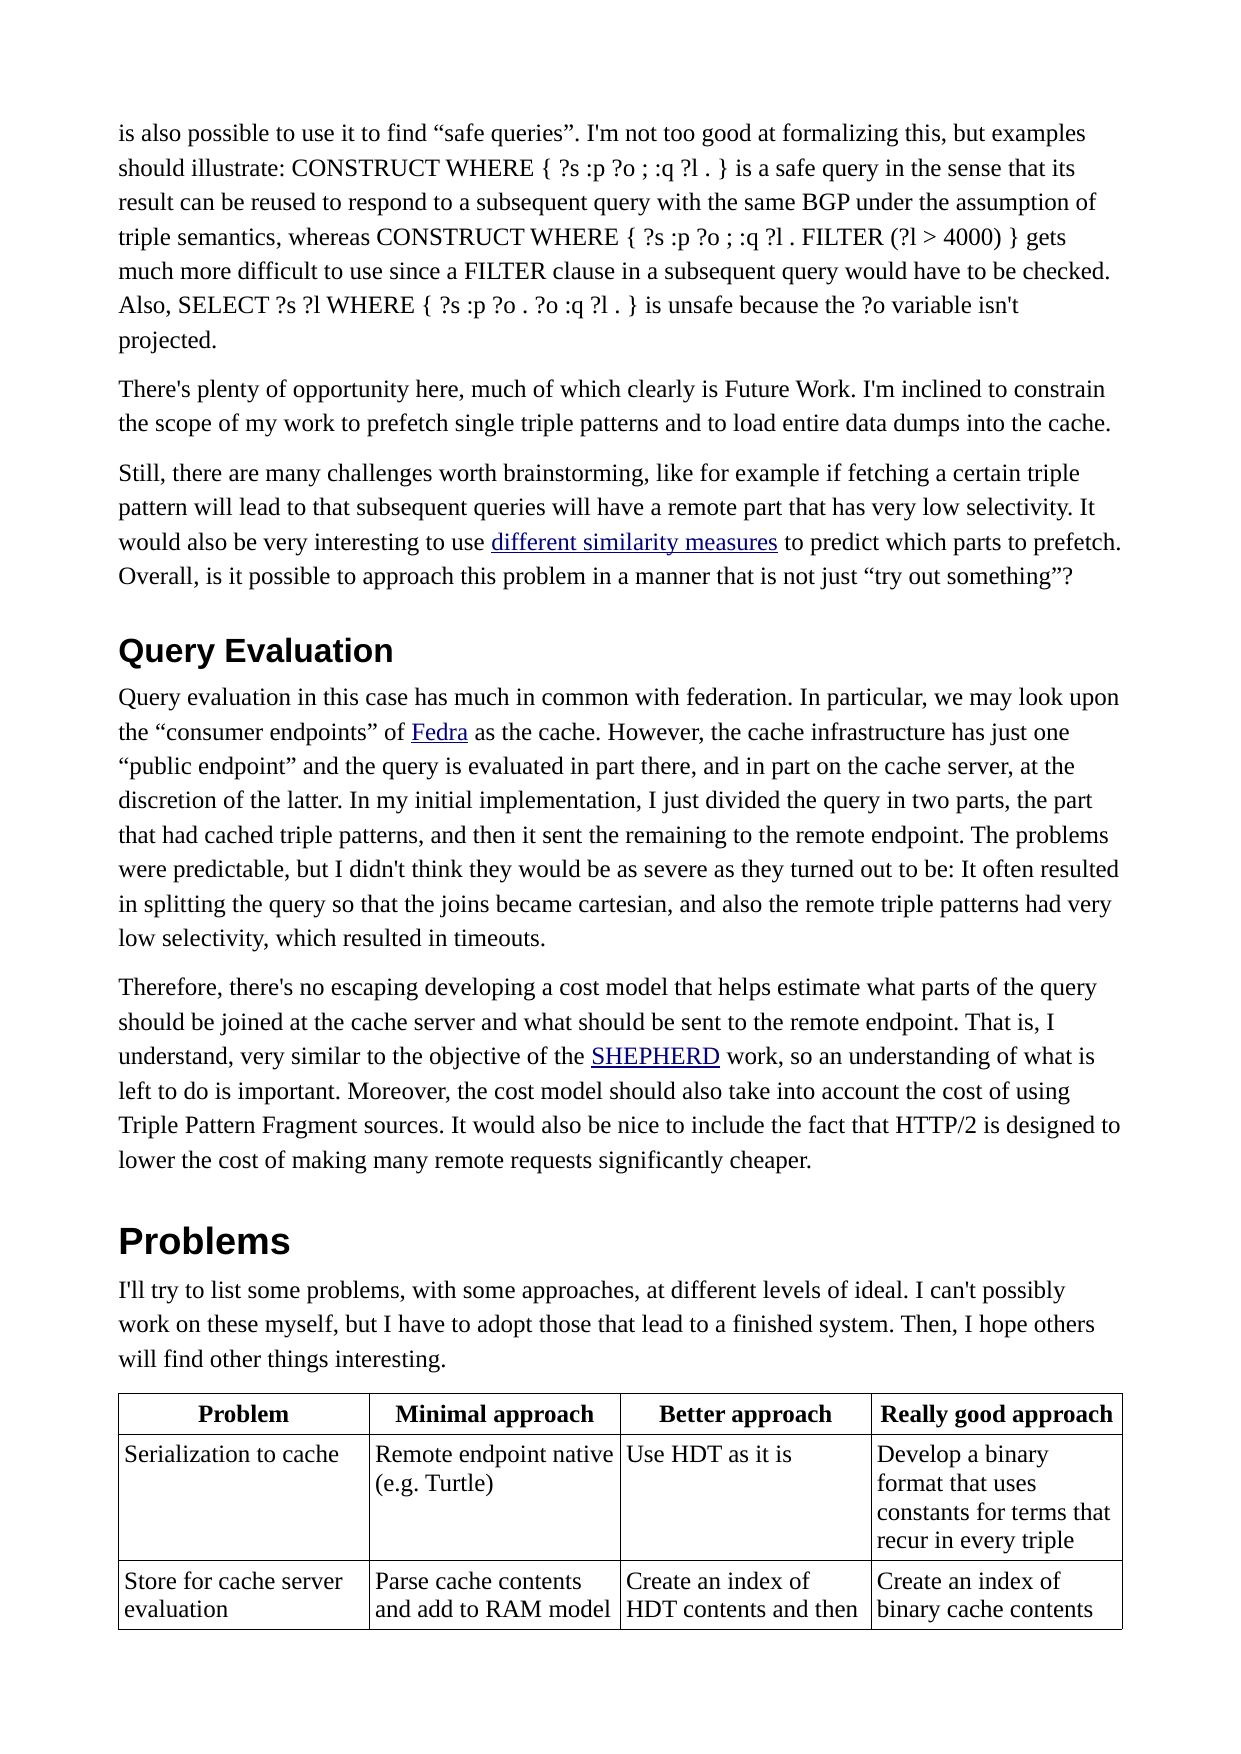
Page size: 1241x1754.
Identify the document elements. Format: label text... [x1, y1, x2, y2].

text I'll try to list some problems, with some approaches, at different levels of ideal. I can't possibly work on these myself, but I have to adopt those that lead to a finished system. Then, I hope others will find other things interesting. [118, 1275, 1122, 1373]
table_cell Create an index of binary cache contents [872, 1561, 1122, 1629]
table_cell Develop a binary format that uses constants for terms that recur in every triple [872, 1435, 1122, 1560]
table_header Better approach [621, 1394, 871, 1433]
table_cell Serialization to cache [119, 1435, 369, 1560]
table_cell Remote endpoint native (e.g. Turtle) [370, 1435, 620, 1560]
table_header Really good approach [872, 1394, 1122, 1433]
subtitle Problems [118, 1219, 1122, 1263]
text There's plenty of opportunity here, much of which clearly is Future Work. I'm inclined to constrain the scope of my work to prefetch single triple patterns and to load entire data dumps into the cache. [118, 374, 1122, 437]
text Query evaluation in this case has much in common with federation. In particular, we may look upon the “consumer endpoints” of Fedra as the cache. However, the cache infrastructure has just one “public endpoint” and the query is evaluated in part there, and in part on the cache server, at the discretion of the latter. In my initial implementation, I just divided the query in two parts, the part that had cached triple patterns, and then it sent the remaining to the remote endpoint. The problems were predictable, but I didn't think they would be as severe as they turned out to be: It often resulted in splitting the query so that the joins became cartesian, and also the remote triple patterns had very low selectivity, which resulted in timeouts. [118, 682, 1122, 952]
table_cell Parse cache contents and add to RAM model [370, 1561, 620, 1629]
subtitle Query Evaluation [118, 631, 1122, 669]
table_header Minimal approach [370, 1394, 620, 1433]
table_header Problem [119, 1394, 369, 1433]
text Still, there are many challenges worth brainstorming, like for example if fetching a certain triple pattern will lead to that subsequent queries will have a remote part that has very low selectivity. It would also be very interesting to use different similarity measures to predict which parts to prefetch. Overall, is it possible to approach this problem in a manner that is not just “try out something”? [118, 458, 1122, 590]
text Therefore, there's no escaping developing a cost model that helps estimate what parts of the query should be joined at the cache server and what should be sent to the remote endpoint. That is, I understand, very similar to the objective of the SHEPHERD work, so an understanding of what is left to do is important. Moreover, the cost model should also take into account the cost of using Triple Pattern Fragment sources. It would also be nice to include the fact that HTTP/2 is designed to lower the cost of making many remote requests significantly cheaper. [118, 972, 1122, 1174]
table_cell Store for cache server evaluation [119, 1561, 369, 1629]
table_cell Create an index of HDT contents and then [621, 1561, 871, 1629]
text is also possible to use it to find “safe queries”. I'm not too good at formalizing this, but examples should illustrate: CONSTRUCT WHERE { ?s :p ?o ; :q ?l . } is a safe query in the sense that its result can be reused to respond to a subsequent query with the same BGP under the assumption of triple semantics, whereas CONSTRUCT WHERE { ?s :p ?o ; :q ?l . FILTER (?l > 4000) } gets much more difficult to use since a FILTER clause in a subsequent query would have to be checked. Also, SELECT ?s ?l WHERE { ?s :p ?o . ?o :q ?l . } is unsafe because the ?o variable isn't projected. [118, 118, 1122, 354]
table_cell Use HDT as it is [621, 1435, 871, 1560]
